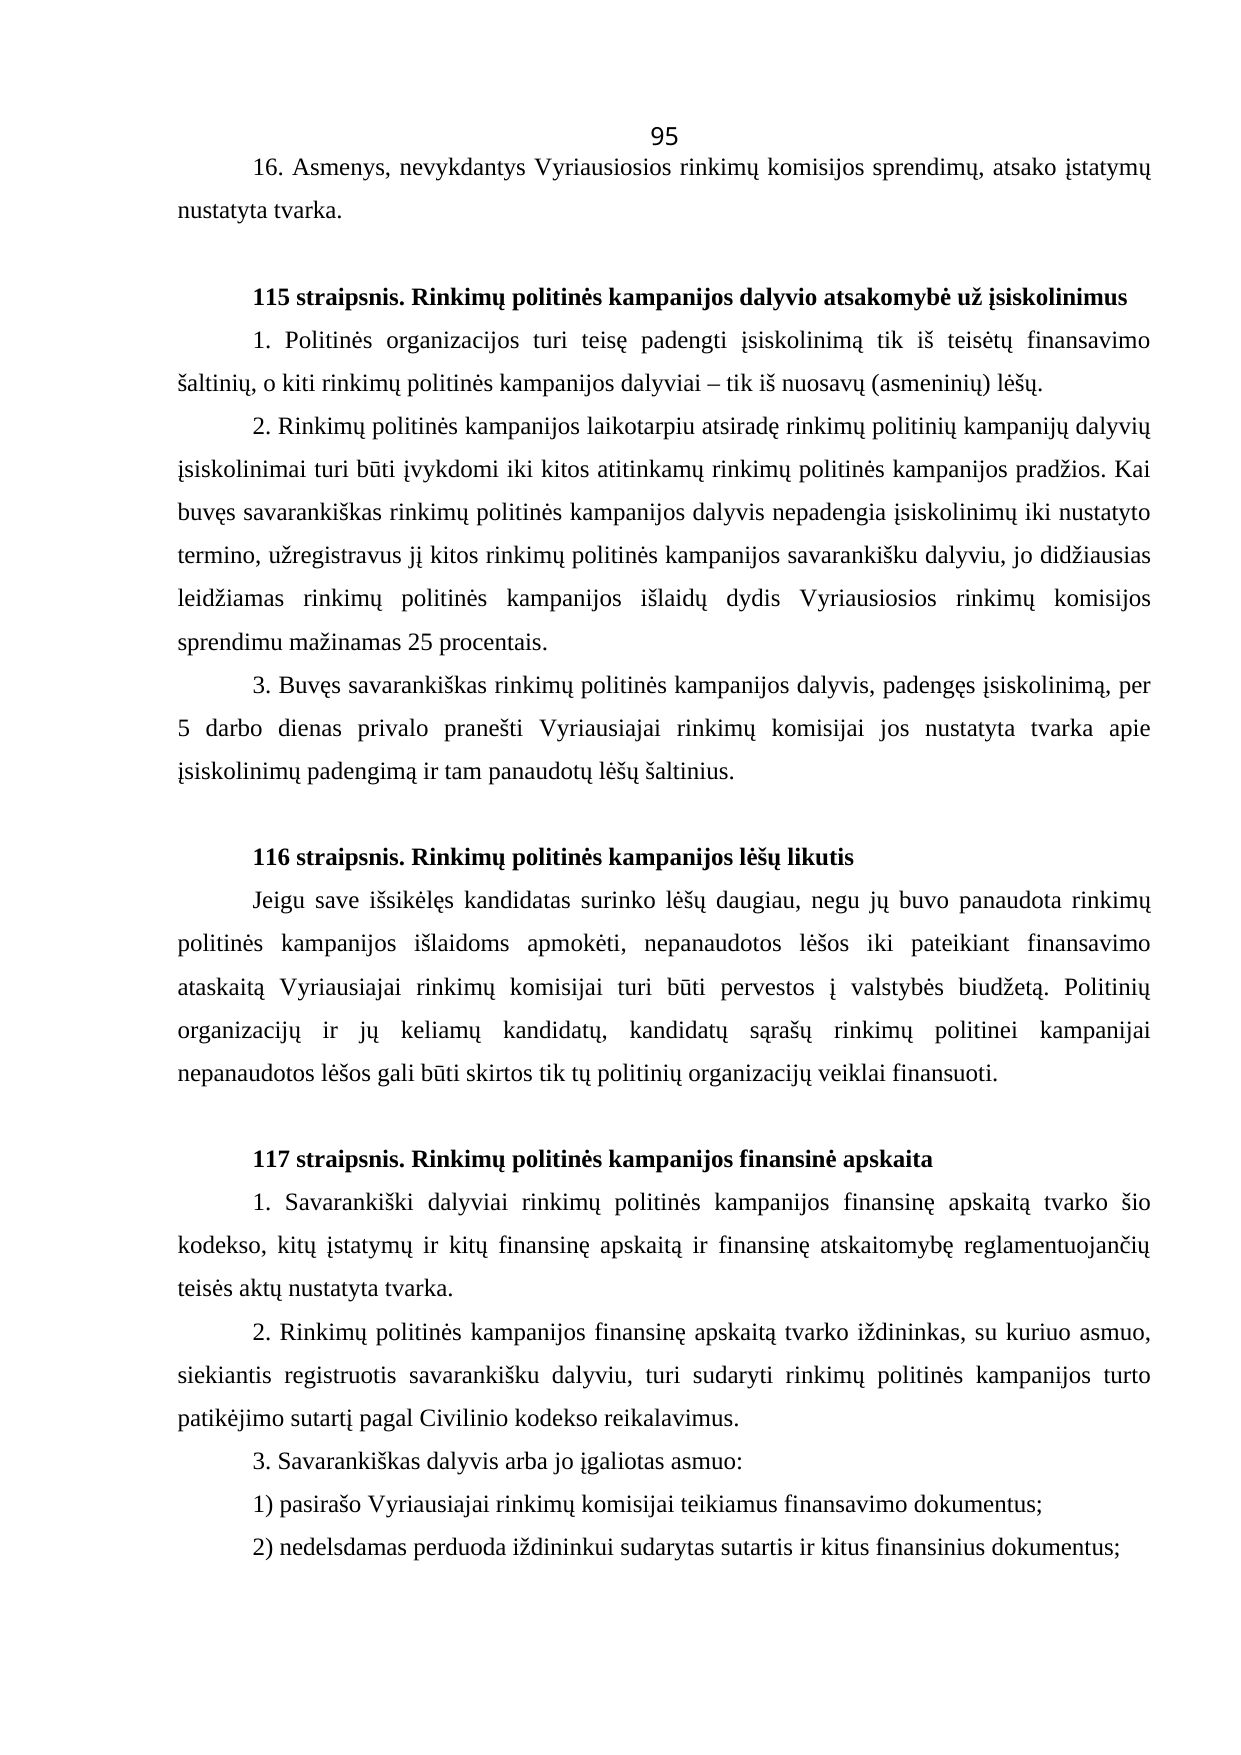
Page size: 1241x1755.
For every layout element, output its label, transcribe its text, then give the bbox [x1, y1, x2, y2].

text 2. Rinkimų politinės kampanijos laikotarpiu atsiradę rinkimų politinių kampanijų dalyvių įsiskolinimai turi būti įvykdomi iki kitos atitinkamų rinkimų politinės kampanijos pradžios. Kai buvęs savarankiškas rinkimų politinės kampanijos dalyvis nepadengia įsiskolinimų iki nustatyto termino, užregistravus jį kitos rinkimų politinės kampanijos savarankišku dalyviu, jo didžiausias leidžiamas rinkimų politinės kampanijos išlaidų dydis Vyriausiosios rinkimų komisijos sprendimu mažinamas 25 procentais. [177, 411, 1152, 655]
text 1. Savarankiški dalyviai rinkimų politinės kampanijos finansinę apskaitą tvarko šio kodekso, kitų įstatymų ir kitų finansinę apskaitą ir finansinę atskaitomybę reglamentuojančių teisės aktų nustatyta tvarka. [177, 1187, 1152, 1302]
text 117 straipsnis. Rinkimų politinės kampanijos finansinė apskaita [177, 1144, 1152, 1173]
text 115 straipsnis. Rinkimų politinės kampanijos dalyvio atsakomybė už įsiskolinimus [177, 282, 1152, 310]
text Jeigu save išsikėlęs kandidatas surinko lėšų daugiau, negu jų buvo panaudota rinkimų politinės kampanijos išlaidoms apmokėti, nepanaudotos lėšos iki pateikiant finansavimo ataskaitą Vyriausiajai rinkimų komisijai turi būti pervestos į valstybės biudžetą. Politinių organizacijų ir jų keliamų kandidatų, kandidatų sąrašų rinkimų politinei kampanijai nepanaudotos lėšos gali būti skirtos tik tų politinių organizacijų veiklai finansuoti. [177, 885, 1152, 1087]
text 3. Buvęs savarankiškas rinkimų politinės kampanijos dalyvis, padengęs įsiskolinimą, per 5 darbo dienas privalo pranešti Vyriausiajai rinkimų komisijai jos nustatyta tvarka apie įsiskolinimų padengimą ir tam panaudotų lėšų šaltinius. [177, 670, 1152, 785]
text 116 straipsnis. Rinkimų politinės kampanijos lėšų likutis [177, 842, 1152, 871]
text 1. Politinės organizacijos turi teisę padengti įsiskolinimą tik iš teisėtų finansavimo šaltinių, o kiti rinkimų politinės kampanijos dalyviai – tik iš nuosavų (asmeninių) lėšų. [177, 325, 1152, 397]
text 16. Asmenys, nevykdantys Vyriausiosios rinkimų komisijos sprendimų, atsako įstatymų nustatyta tvarka. [177, 152, 1152, 224]
text 2. Rinkimų politinės kampanijos finansinę apskaitą tvarko iždininkas, su kuriuo asmuo, siekiantis registruotis savarankišku dalyviu, turi sudaryti rinkimų politinės kampanijos turto patikėjimo sutartį pagal Civilinio kodekso reikalavimus. [177, 1317, 1152, 1432]
text 1) pasirašo Vyriausiajai rinkimų komisijai teikiamus finansavimo dokumentus; [177, 1489, 1152, 1518]
text 3. Savarankiškas dalyvis arba jo įgaliotas asmuo: [177, 1446, 1152, 1475]
text 2) nedelsdamas perduoda iždininkui sudarytas sutartis ir kitus finansinius dokumentus; [177, 1532, 1152, 1561]
